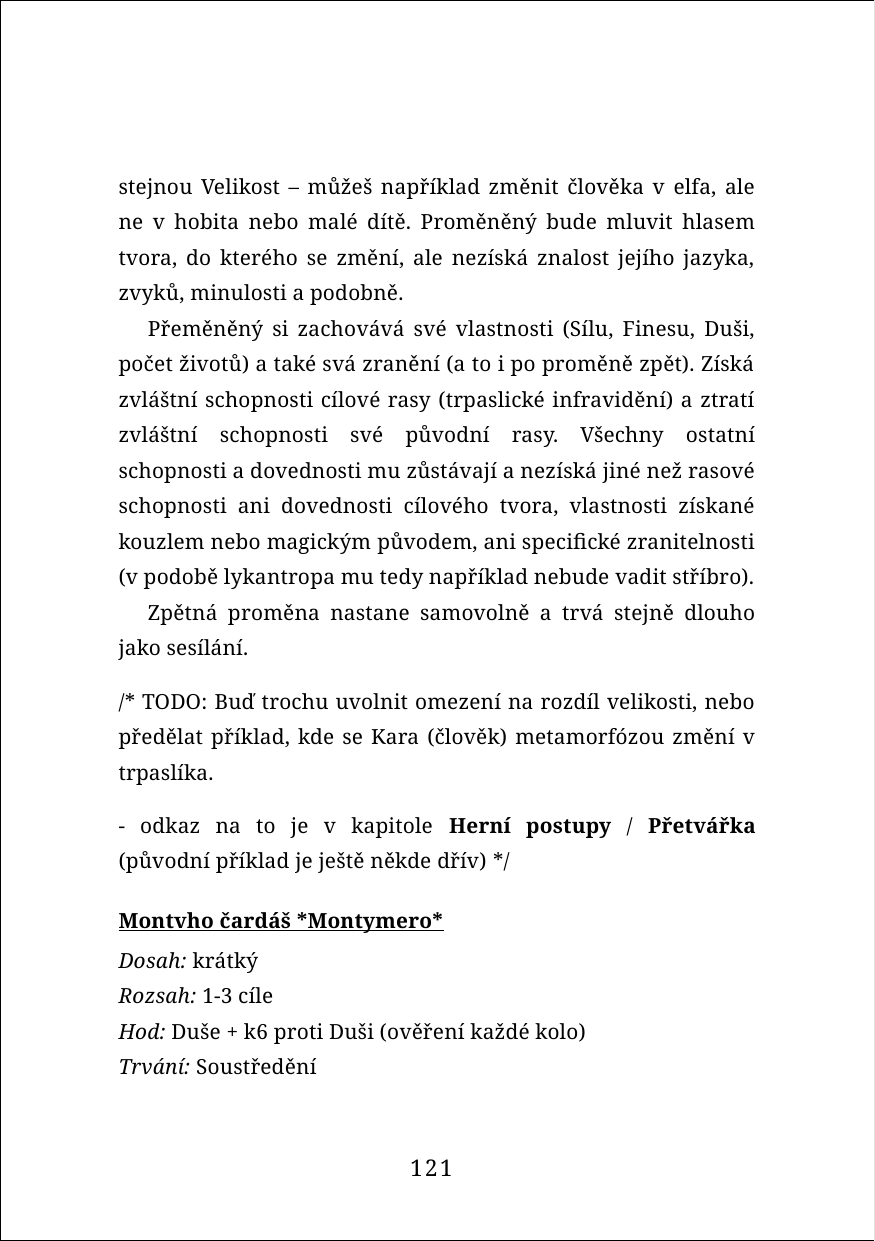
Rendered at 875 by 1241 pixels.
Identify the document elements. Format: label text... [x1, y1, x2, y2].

text /* TODO: Buď trochu uvolnit omezení na rozdíl velikosti, nebo předělat příklad, kde se Kara (člověk) metamorfózou změní v trpaslíka. [118, 687, 756, 786]
text Dosah: krátký Rozsah: 1-3 cíle Hod: Duše + k6 proti Duši (ověření každé kolo) Trvání: Soustředění [118, 946, 756, 1081]
text - odkaz na to je v kapitole Herní postupy / Přetvářka (původní příklad je ještě někde dřív) */ [118, 811, 756, 875]
subtitle Montvho čardáš *Montymero* [118, 906, 756, 934]
text stejnou Velikost – můžeš například změnit člověka v elfa, ale ne v hobita nebo malé dítě. Proměněný bude mluvit hlasem tvora, do kterého se změní, ale nezíská znalost jejího jazyka, zvyků, minulosti a podobně. Přeměněný si zachovává své vlastnosti (Sílu, Finesu, Duši, počet životů) a také svá zranění (a to i po proměně zpět). Získá zvláštní schopnosti cílové rasy (trpaslické infravidění) a ztratí zvláštní schopnosti své původní rasy. Všechny ostatní schopnosti a dovednosti mu zůstávají a nezíská jiné než rasové schopnosti ani dovednosti cílového tvora, vlastnosti získané kouzlem nebo magickým původem, ani specifické zranitelnosti (v podobě lykantropa mu tedy například nebude vadit stříbro). Zpětná proměna nastane samovolně a trvá stejně dlouho jako sesílání. [118, 172, 756, 662]
